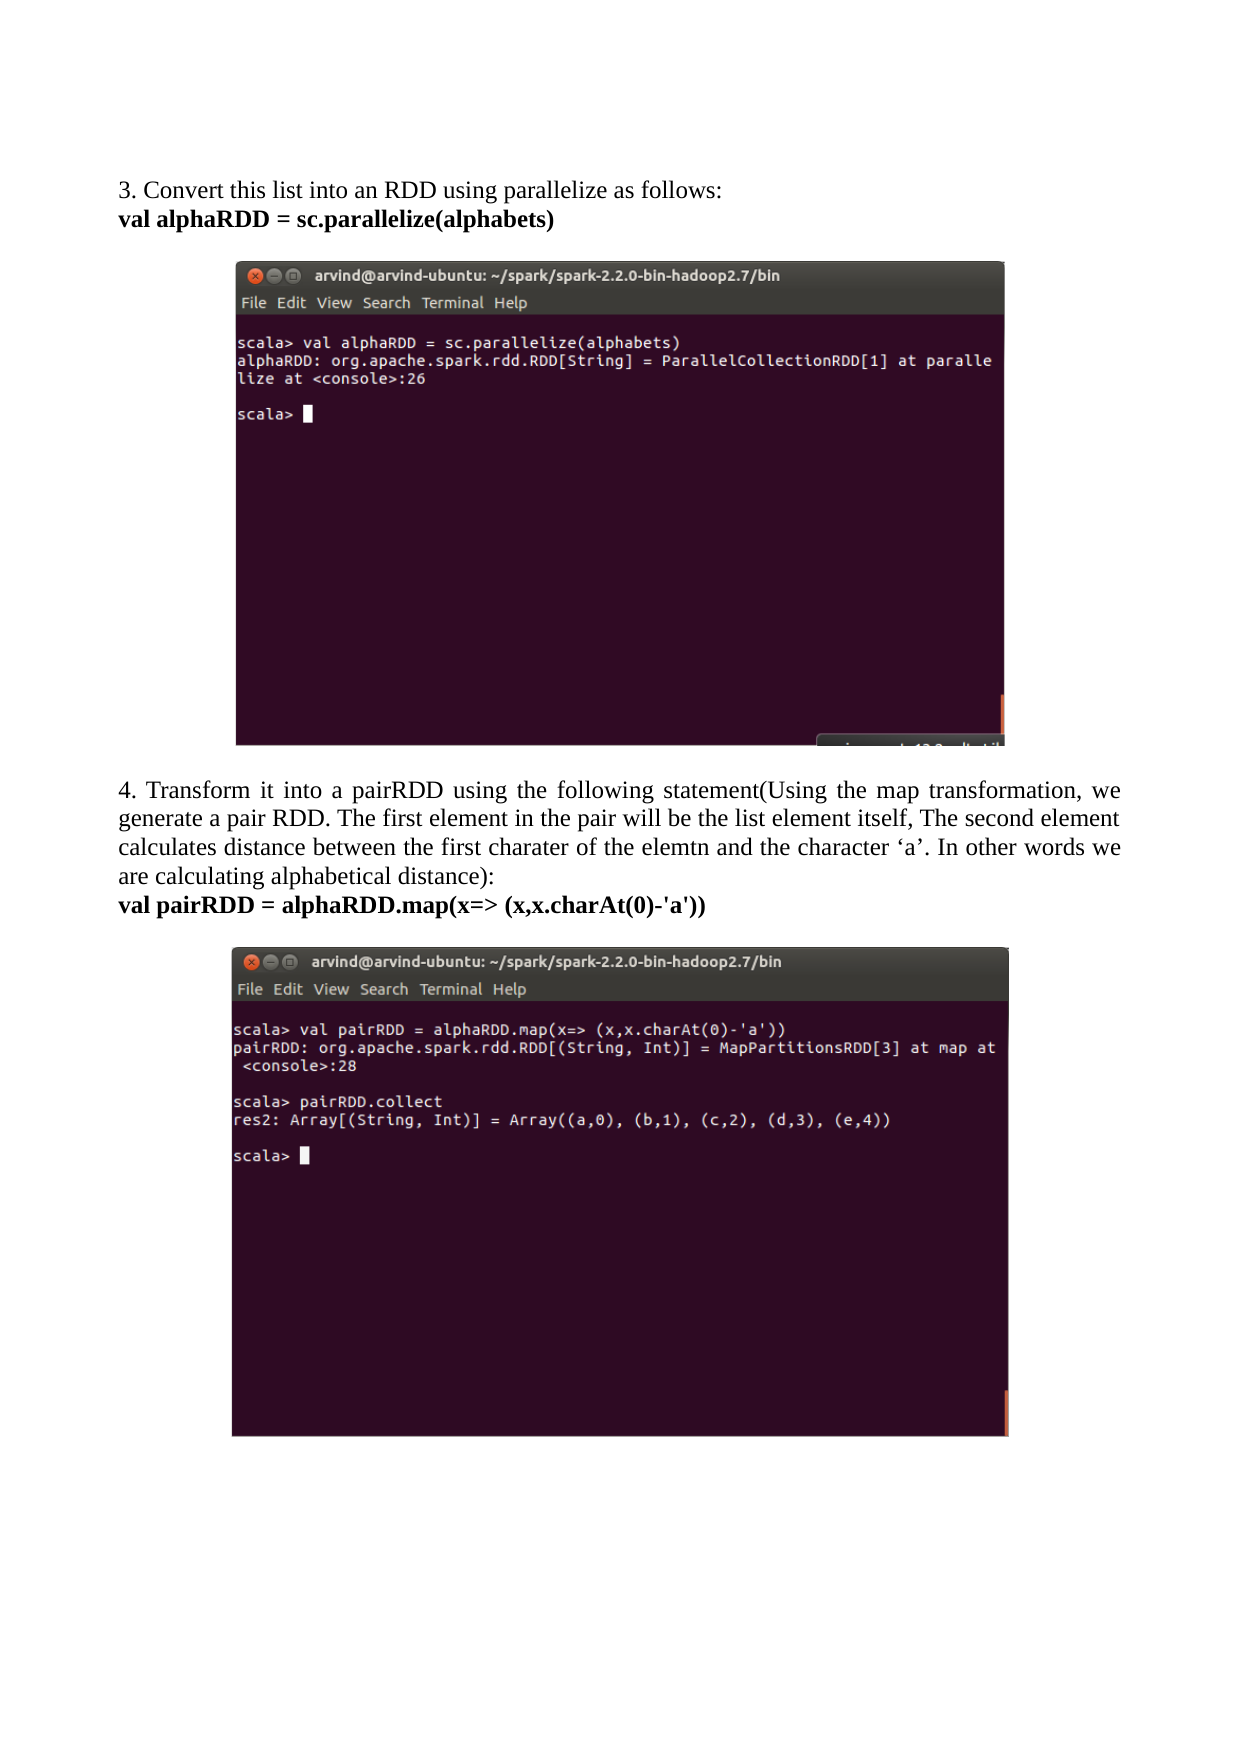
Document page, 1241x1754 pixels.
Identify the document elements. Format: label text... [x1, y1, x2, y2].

picture [235, 261, 1005, 746]
picture [231, 947, 1009, 1437]
text val alphaRDD = sc.parallelize(alphabets) [118, 204, 1122, 233]
text 3. Convert this list into an RDD using parallelize as follows: [118, 176, 1122, 204]
text 4. Transform it into a pairRDD using the following statement(Using the map transformation, we generate a pair RDD. The first element in the pair will be the list element itself, The second element calculates distance between the first charater of the elemtn and the character ‘a’. In other words we are calculating alphabetical distance): [118, 775, 1122, 890]
text val pairRDD = alphaRDD.map(x=> (x,x.charAt(0)-'a')) [118, 890, 1122, 918]
